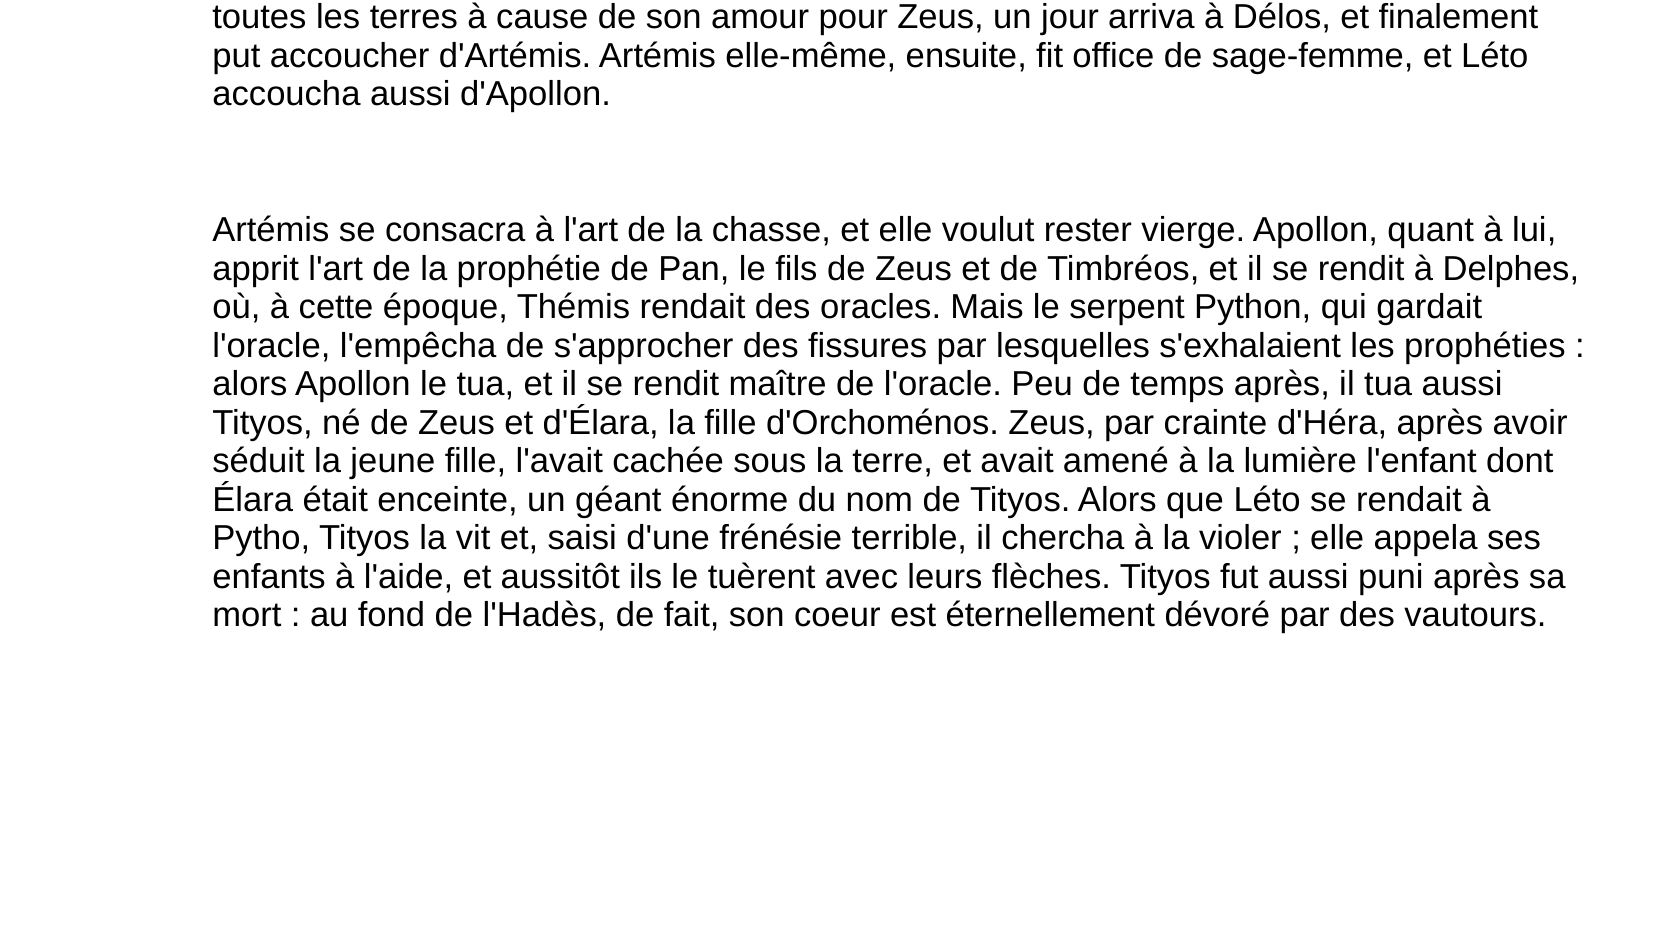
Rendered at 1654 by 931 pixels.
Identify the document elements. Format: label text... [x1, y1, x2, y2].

list 1. Parmi les filles de Coéos, l'une d'elle, Astérie, pour échapper aux ardeurs amoureuses de Zeus, se transforma en caille et se jeta dans la mer. D'elle naquit une ville, qui prit son nom, Astérie ; par la suite, elle fut appelée Délos. Léto, au temps où Héra la chassait de toutes les terres à cause de son amour pour Zeus, un jour arriva à Délos, et finalement put accoucher d'Artémis. Artémis elle-même, ensuite, fit office de sage-femme, et Léto accoucha aussi d'Apollon. Artémis se consacra à l'art de la chasse, et elle voulut rester vierge. Apollon, quant à lui, apprit l'art de la prophétie de Pan, le fils de Zeus et de Timbréos, et il se rendit à Delphes, où, à cette époque, Thémis rendait des oracles. Mais le serpent Python, qui gardait l'oracle, l'empêcha de s'approcher des fissures par lesquelles s'exhalaient les prophéties : alors Apollon le tua, et il se rendit maître de l'oracle. Peu de temps après, il tua aussi Tityos, né de Zeus et d'Élara, la fille d'Orchoménos. Zeus, par crainte d'Héra, après avoir séduit la jeune fille, l'avait cachée sous la terre, et avait amené à la lumière l'enfant dont Élara était enceinte, un géant énorme du nom de Tityos. Alors que Léto se rendait à Pytho, Tityos la vit et, saisi d'une frénésie terrible, il chercha à la violer ; elle appela ses enfants à l'aide, et aussitôt ils le tuèrent avec leurs flèches. Tityos fut aussi puni après sa mort : au fond de l'Hadès, de fait, son coeur est éternellement dévoré par des vautours. [141, 0, 1595, 806]
